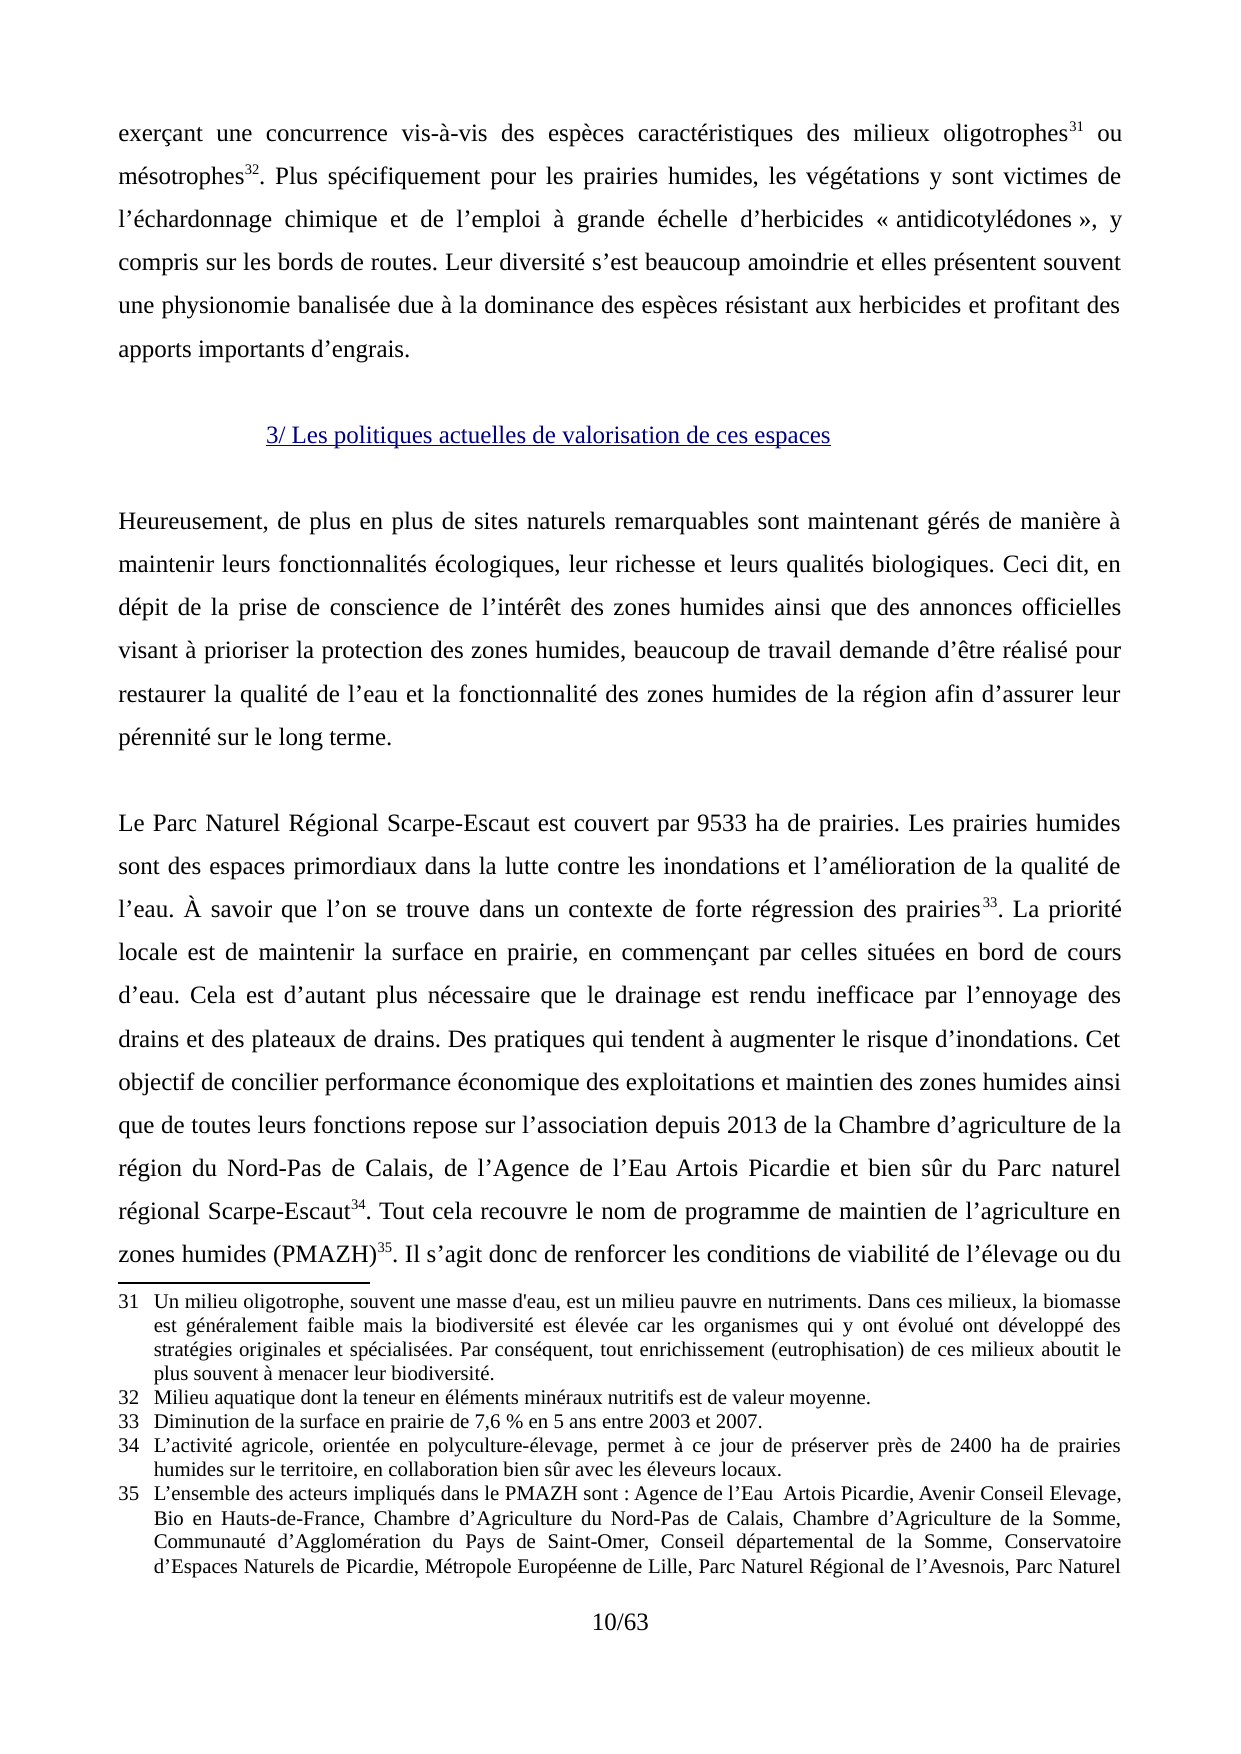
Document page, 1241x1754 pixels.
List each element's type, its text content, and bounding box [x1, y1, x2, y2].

text exerçant une concurrence vis-à-vis des espèces caractéristiques des milieux oligotrophes ou mésotrophes. Plus spécifiquement pour les prairies humides, les végétations y sont victimes de l’échardonnage chimique et de l’emploi à grande échelle d’herbicides « antidicotylédones », y compris sur les bords de routes. Leur diversité s’est beaucoup amoindrie et elles présentent souvent une physionomie banalisée due à la dominance des espèces résistant aux herbicides et profitant des apports importants d’engrais. [118, 118, 1122, 362]
text Heureusement, de plus en plus de sites naturels remarquables sont maintenant gérés de manière à maintenir leurs fonctionnalités écologiques, leur richesse et leurs qualités biologiques. Ceci dit, en dépit de la prise de conscience de l’intérêt des zones humides ainsi que des annonces officielles visant à prioriser la protection des zones humides, beaucoup de travail demande d’être réalisé pour restaurer la qualité de l’eau et la fonctionnalité des zones humides de la région afin d’assurer leur pérennité sur le long terme. [118, 506, 1122, 751]
text L’ensemble des acteurs impliqués dans le PMAZH sont : Agence de l’Eau Artois Picardie, Avenir Conseil Elevage, Bio en Hauts-de-France, Chambre d’Agriculture du Nord-Pas de Calais, Chambre d’Agriculture de la Somme, Communauté d’Agglomération du Pays de Saint-Omer, Conseil départemental de la Somme, Conservatoire d’Espaces Naturels de Picardie, Métropole Européenne de Lille, Parc Naturel Régional de l’Avesnois, Parc Naturel [118, 1481, 1122, 1578]
text Le Parc Naturel Régional Scarpe-Escaut est couvert par 9533 ha de prairies. Les prairies humides sont des espaces primordiaux dans la lutte contre les inondations et l’amélioration de la qualité de l’eau. À savoir que l’on se trouve dans un contexte de forte régression des prairies. La priorité locale est de maintenir la surface en prairie, en commençant par celles situées en bord de cours d’eau. Cela est d’autant plus nécessaire que le drainage est rendu inefficace par l’ennoyage des drains et des plateaux de drains. Des pratiques qui tendent à augmenter le risque d’inondations. Cet objectif de concilier performance économique des exploitations et maintien des zones humides ainsi que de toutes leurs fonctions repose sur l’association depuis 2013 de la Chambre d’agriculture de la région du Nord-Pas de Calais, de l’Agence de l’Eau Artois Picardie et bien sûr du Parc naturel régional Scarpe-Escaut. Tout cela recouvre le nom de programme de maintien de l’agriculture en zones humides (PMAZH). Il s’agit donc de renforcer les conditions de viabilité de l’élevage ou du [118, 808, 1122, 1268]
text Milieu aquatique dont la teneur en éléments minéraux nutritifs est de valeur moyenne. [118, 1385, 1122, 1409]
text L’activité agricole, orientée en polyculture-élevage, permet à ce jour de préserver près de 2400 ha de prairies humides sur le territoire, en collaboration bien sûr avec les éleveurs locaux. [118, 1433, 1122, 1481]
text Diminution de la surface en prairie de 7,6 % en 5 ans entre 2003 et 2007. [118, 1409, 1122, 1433]
text Un milieu oligotrophe, souvent une masse d'eau, est un milieu pauvre en nutriments. Dans ces milieux, la biomasse est généralement faible mais la biodiversité est élevée car les organismes qui y ont évolué ont développé des stratégies originales et spécialisées. Par conséquent, tout enrichissement (eutrophisation) de ces milieux aboutit le plus souvent à menacer leur biodiversité. [118, 1289, 1122, 1385]
text 3/ Les politiques actuelles de valorisation de ces espaces [118, 420, 1122, 449]
